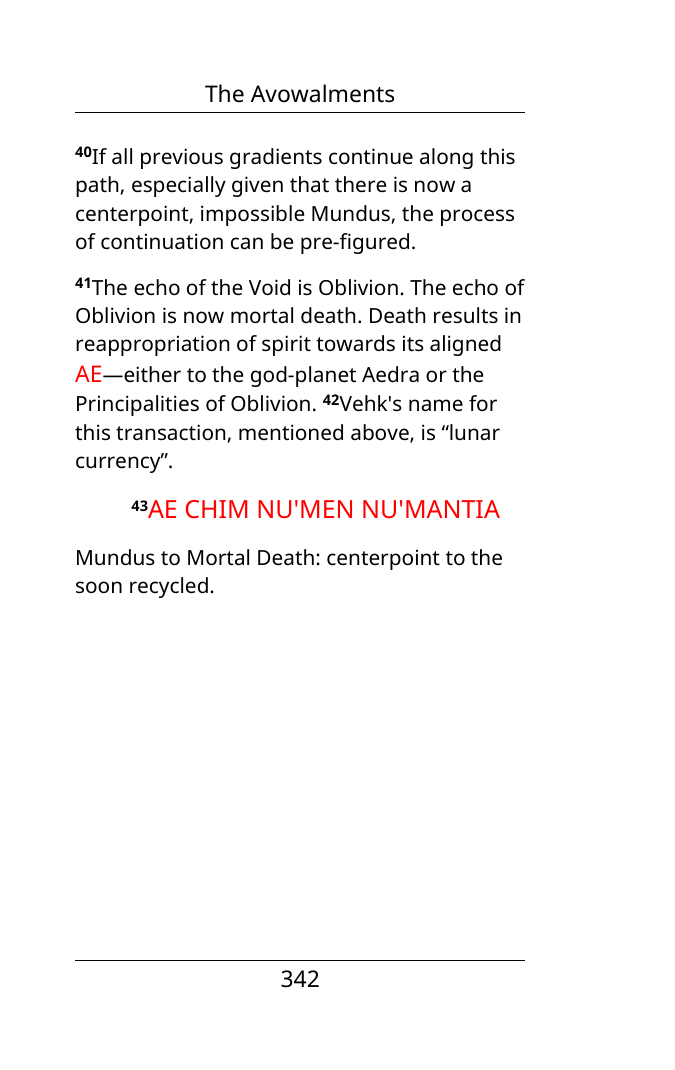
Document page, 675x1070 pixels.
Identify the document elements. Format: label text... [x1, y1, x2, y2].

text 41The echo of the Void is Oblivion. The echo of Oblivion is now mortal death. Death results in reappropriation of spirit towards its aligned AE—either to the god-planet Aedra or the Principalities of Oblivion. 42Vehk's name for this transaction, mentioned above, is “lunar currency”. [75, 273, 525, 474]
text Mundus to Mortal Death: centerpoint to the soon recycled. [75, 543, 525, 600]
text 40If all previous gradients continue along this path, especially given that there is now a centerpoint, impossible Mundus, the process of continuation can be pre-figured. [75, 142, 525, 256]
text 43AE CHIM NU'MEN NU'MANTIA [131, 492, 525, 526]
